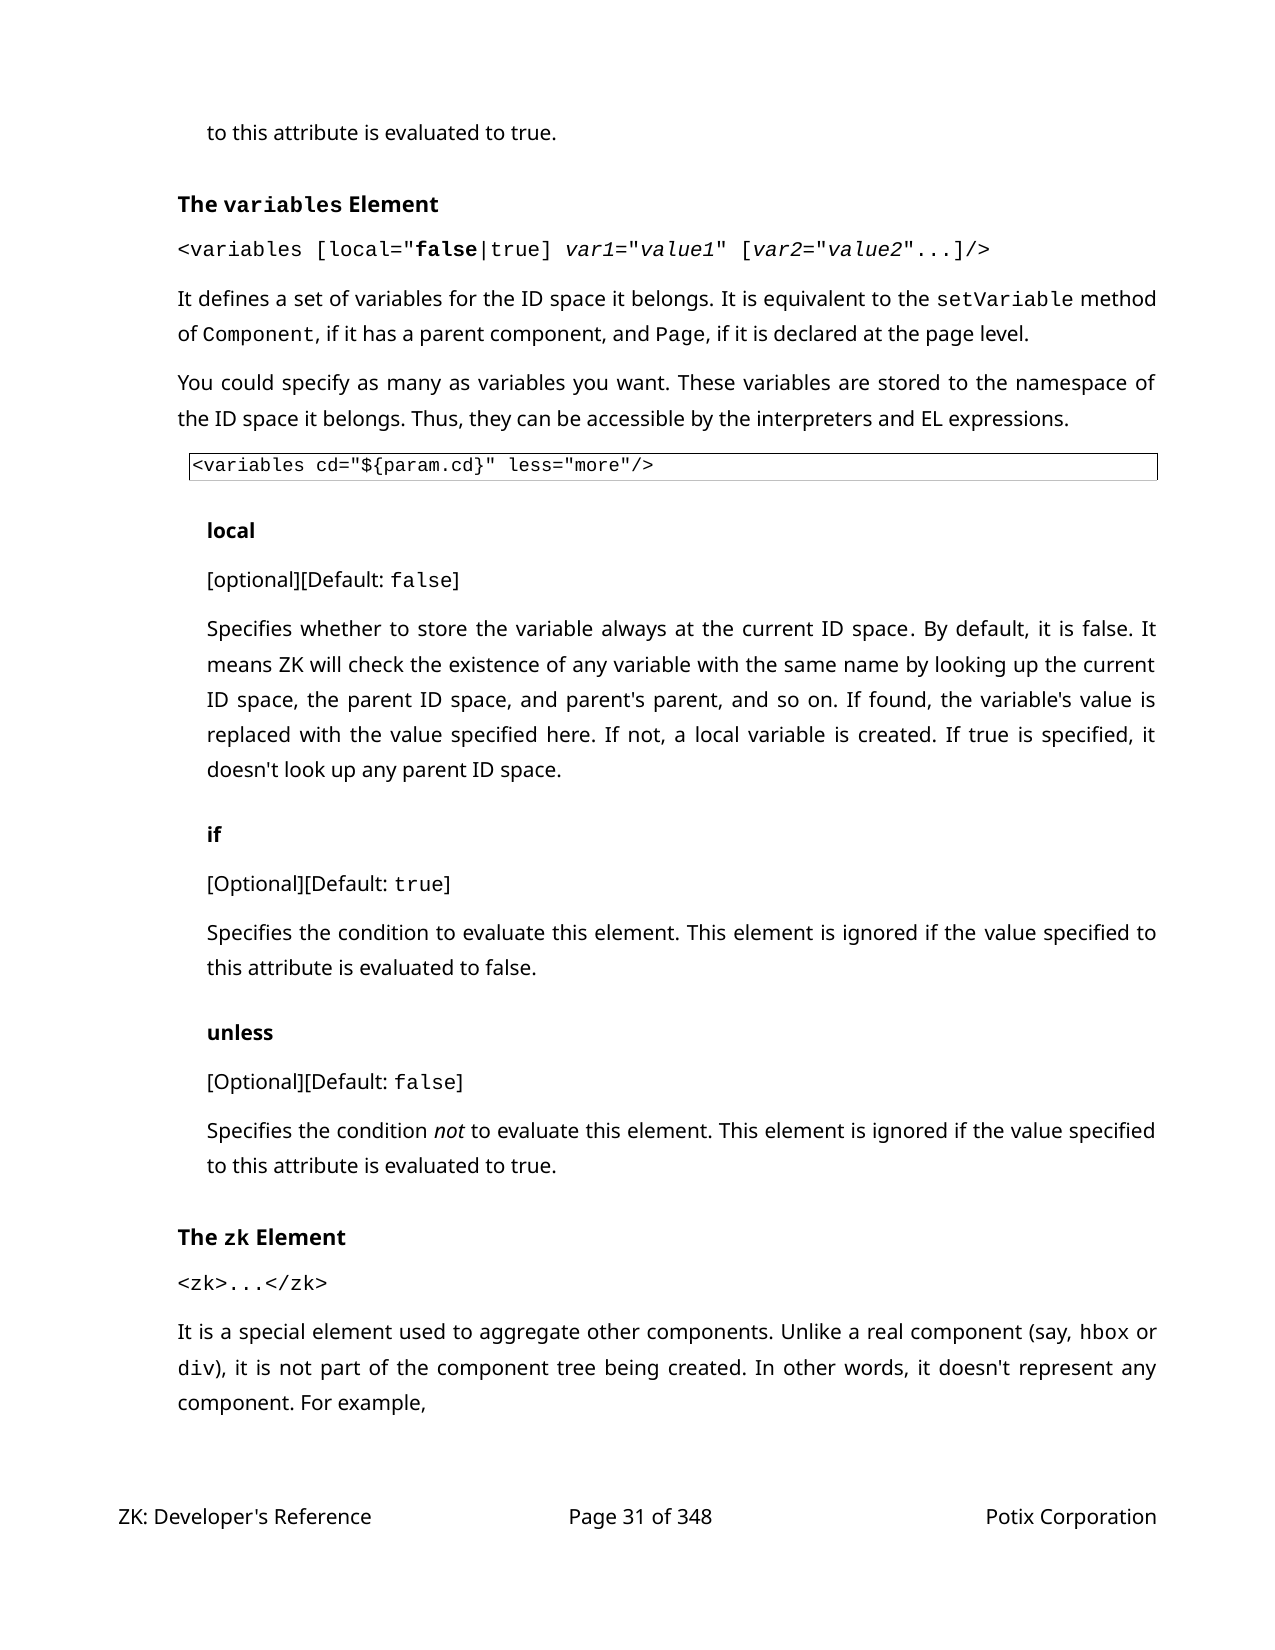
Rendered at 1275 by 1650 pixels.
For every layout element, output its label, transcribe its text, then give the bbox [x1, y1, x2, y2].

subtitle local [207, 516, 1157, 545]
text <zk>...</zk> [177, 1273, 1157, 1297]
text Specifies whether to store the variable always at the current ID space. By default, it is false. It means ZK will check the existence of any variable with the same name by looking up the current ID space, the parent ID space, and parent's parent, and so on. If found, the variable's value is replaced with the value specified here. If not, a local variable is created. If true is specified, it doesn't look up any parent ID space. [207, 614, 1157, 783]
text Specifies the condition not to evaluate this element. This element is ignored if the value specified to this attribute is evaluated to true. [207, 1116, 1157, 1180]
text [Optional][Default: false] [207, 1067, 1157, 1096]
text Specifies the condition to evaluate this element. This element is ignored if the value specified to this attribute is evaluated to false. [207, 918, 1157, 982]
text It is a special element used to aggregate other components. Unlike a real component (say, hbox or div), it is not part of the component tree being created. In other words, it doesn't represent any component. For example, [177, 1317, 1157, 1416]
text It defines a set of variables for the ID space it belongs. It is equivalent to the setVariable method of Component, if it has a parent component, and Page, if it is declared at the page level. [177, 284, 1157, 348]
subtitle unless [207, 1018, 1157, 1047]
text <variables [local="false|true] var1="value1" [var2="value2"...]/> [177, 239, 1157, 263]
subtitle The variables Element [177, 189, 1157, 219]
text to this attribute is evaluated to true. [207, 118, 1157, 146]
subtitle The zk Element [177, 1222, 1157, 1252]
subtitle if [207, 820, 1157, 848]
text You could specify as many as variables you want. These variables are stored to the namespace of the ID space it belongs. Thus, they can be accessible by the interpreters and EL expressions. [177, 368, 1157, 432]
text <variables cd="${param.cd}" less="more"/> [190, 454, 1157, 480]
text [optional][Default: false] [207, 565, 1157, 594]
text [Optional][Default: true] [207, 869, 1157, 898]
